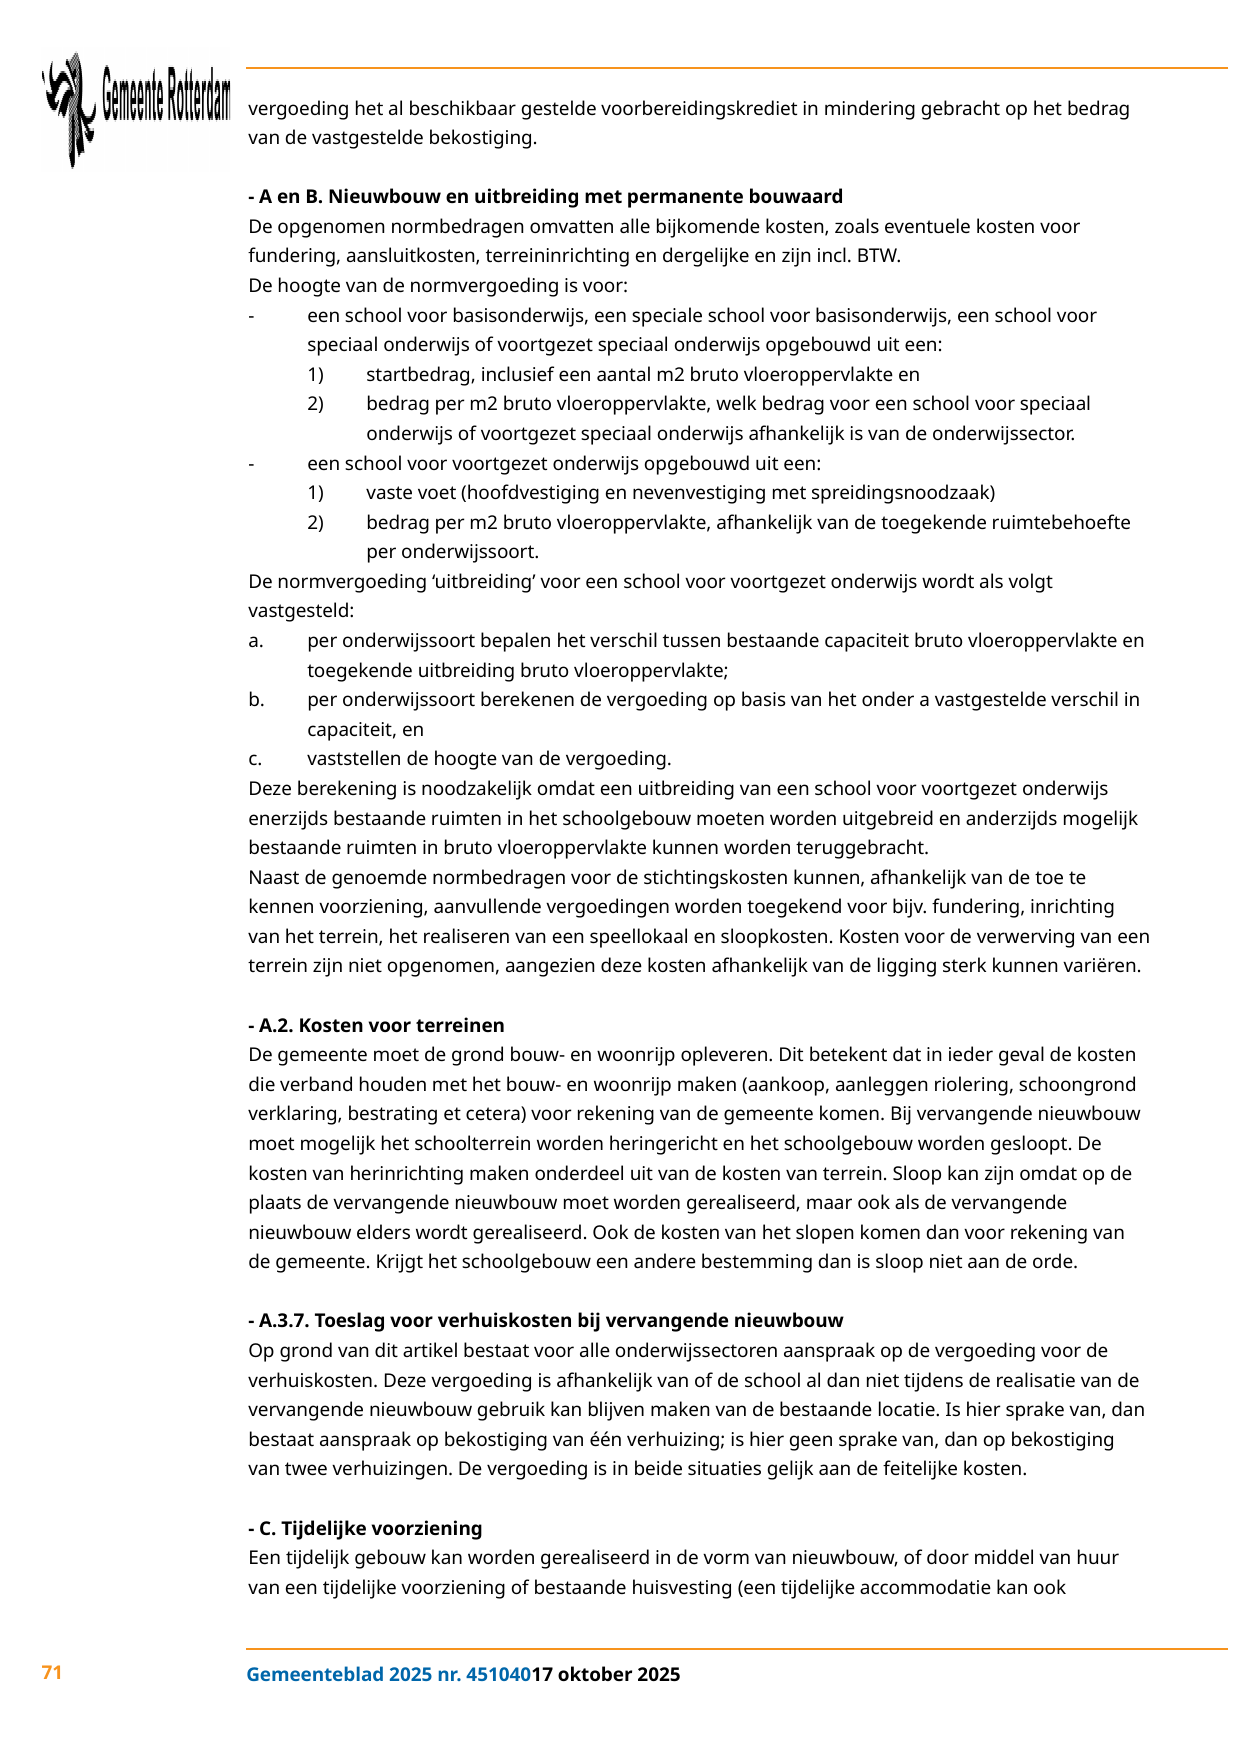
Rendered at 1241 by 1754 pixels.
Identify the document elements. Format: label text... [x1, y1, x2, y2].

list bedrag per m2 bruto vloeroppervlakte, welk bedrag voor een school voor speciaal onderwijs of voortgezet speciaal onderwijs afhankelijk is van de onderwijssector. [307, 391, 1152, 446]
text - A.2. Kosten voor terreinen [248, 1012, 1152, 1038]
list startbedrag, inclusief een aantal m2 bruto vloeroppervlakte en [307, 361, 1152, 387]
text Naast de genoemde normbedragen voor de stichtingskosten kunnen, afhankelijk van de toe te kennen voorziening, aanvullende vergoedingen worden toegekend voor bijv. fundering, inrichting van het terrein, het realiseren van een speellokaal en sloopkosten. Kosten voor de verwerving van een terrein zijn niet opgenomen, aangezien deze kosten afhankelijk van de ligging sterk kunnen variëren. [248, 864, 1152, 978]
text De hoogte van de normvergoeding is voor: [248, 272, 1152, 298]
text De normvergoeding ‘uitbreiding’ voor een school voor voortgezet onderwijs wordt als volgt vastgesteld: [248, 568, 1152, 623]
list vaste voet (hoofdvestiging en nevenvestiging met spreidingsnoodzaak) [307, 479, 1152, 505]
text Een tijdelijk gebouw kan worden gerealiseerd in de vorm van nieuwbouw, of door middel van huur van een tijdelijke voorziening of bestaande huisvesting (een tijdelijke accommodatie kan ook [248, 1544, 1152, 1600]
text - C. Tijdelijke voorziening [248, 1515, 1152, 1541]
text - A.3.7. Toeslag voor verhuiskosten bij vervangende nieuwbouw [248, 1308, 1152, 1333]
text Deze berekening is noodzakelijk omdat een uitbreiding van een school voor voortgezet onderwijs enerzijds bestaande ruimten in het schoolgebouw moeten worden uitgebreid en anderzijds mogelijk bestaande ruimten in bruto vloeroppervlakte kunnen worden teruggebracht. [248, 775, 1152, 860]
list per onderwijssoort bepalen het verschil tussen bestaande capaciteit bruto vloeroppervlakte en toegekende uitbreiding bruto vloeroppervlakte; [248, 627, 1152, 683]
text vergoeding het al beschikbaar gestelde voorbereidingskrediet in mindering gebracht op het bedrag van de vastgestelde bekostiging. [248, 95, 1152, 150]
list bedrag per m2 bruto vloeroppervlakte, afhankelijk van de toegekende ruimtebehoefte per onderwijssoort. [307, 509, 1152, 564]
text - A en B. Nieuwbouw en uitbreiding met permanente bouwaard [248, 183, 1152, 209]
list per onderwijssoort berekenen de vergoeding op basis van het onder a vastgestelde verschil in capaciteit, en [248, 686, 1152, 742]
picture [41, 47, 231, 172]
text De gemeente moet de grond bouw- en woonrijp opleveren. Dit betekent dat in ieder geval de kosten die verband houden met het bouw- en woonrijp maken (aankoop, aanleggen riolering, schoongrond verklaring, bestrating et cetera) voor rekening van de gemeente komen. Bij vervangende nieuwbouw moet mogelijk het schoolterrein worden heringericht en het schoolgebouw worden gesloopt. De kosten van herinrichting maken onderdeel uit van de kosten van terrein. Sloop kan zijn omdat op de plaats de vervangende nieuwbouw moet worden gerealiseerd, maar ook als de vervangende nieuwbouw elders wordt gerealiseerd. Ook de kosten van het slopen komen dan voor rekening van de gemeente. Krijgt het schoolgebouw een andere bestemming dan is sloop niet aan de orde. [248, 1041, 1152, 1274]
list een school voor voortgezet onderwijs opgebouwd uit een: [248, 450, 1152, 476]
text De opgenomen normbedragen omvatten alle bijkomende kosten, zoals eventuele kosten voor fundering, aansluitkosten, terreininrichting en dergelijke en zijn incl. BTW. [248, 213, 1152, 268]
text Op grond van dit artikel bestaat voor alle onderwijssectoren aanspraak op de vergoeding voor de verhuiskosten. Deze vergoeding is afhankelijk van of de school al dan niet tijdens de realisatie van de vervangende nieuwbouw gebruik kan blijven maken van de bestaande locatie. Is hier sprake van, dan bestaat aanspraak op bekostiging van één verhuizing; is hier geen sprake van, dan op bekostiging van twee verhuizingen. De vergoeding is in beide situaties gelijk aan de feitelijke kosten. [248, 1337, 1152, 1481]
list een school voor basisonderwijs, een speciale school voor basisonderwijs, een school voor speciaal onderwijs of voortgezet speciaal onderwijs opgebouwd uit een: [248, 302, 1152, 357]
list vaststellen de hoogte van de vergoeding. [248, 746, 1152, 771]
